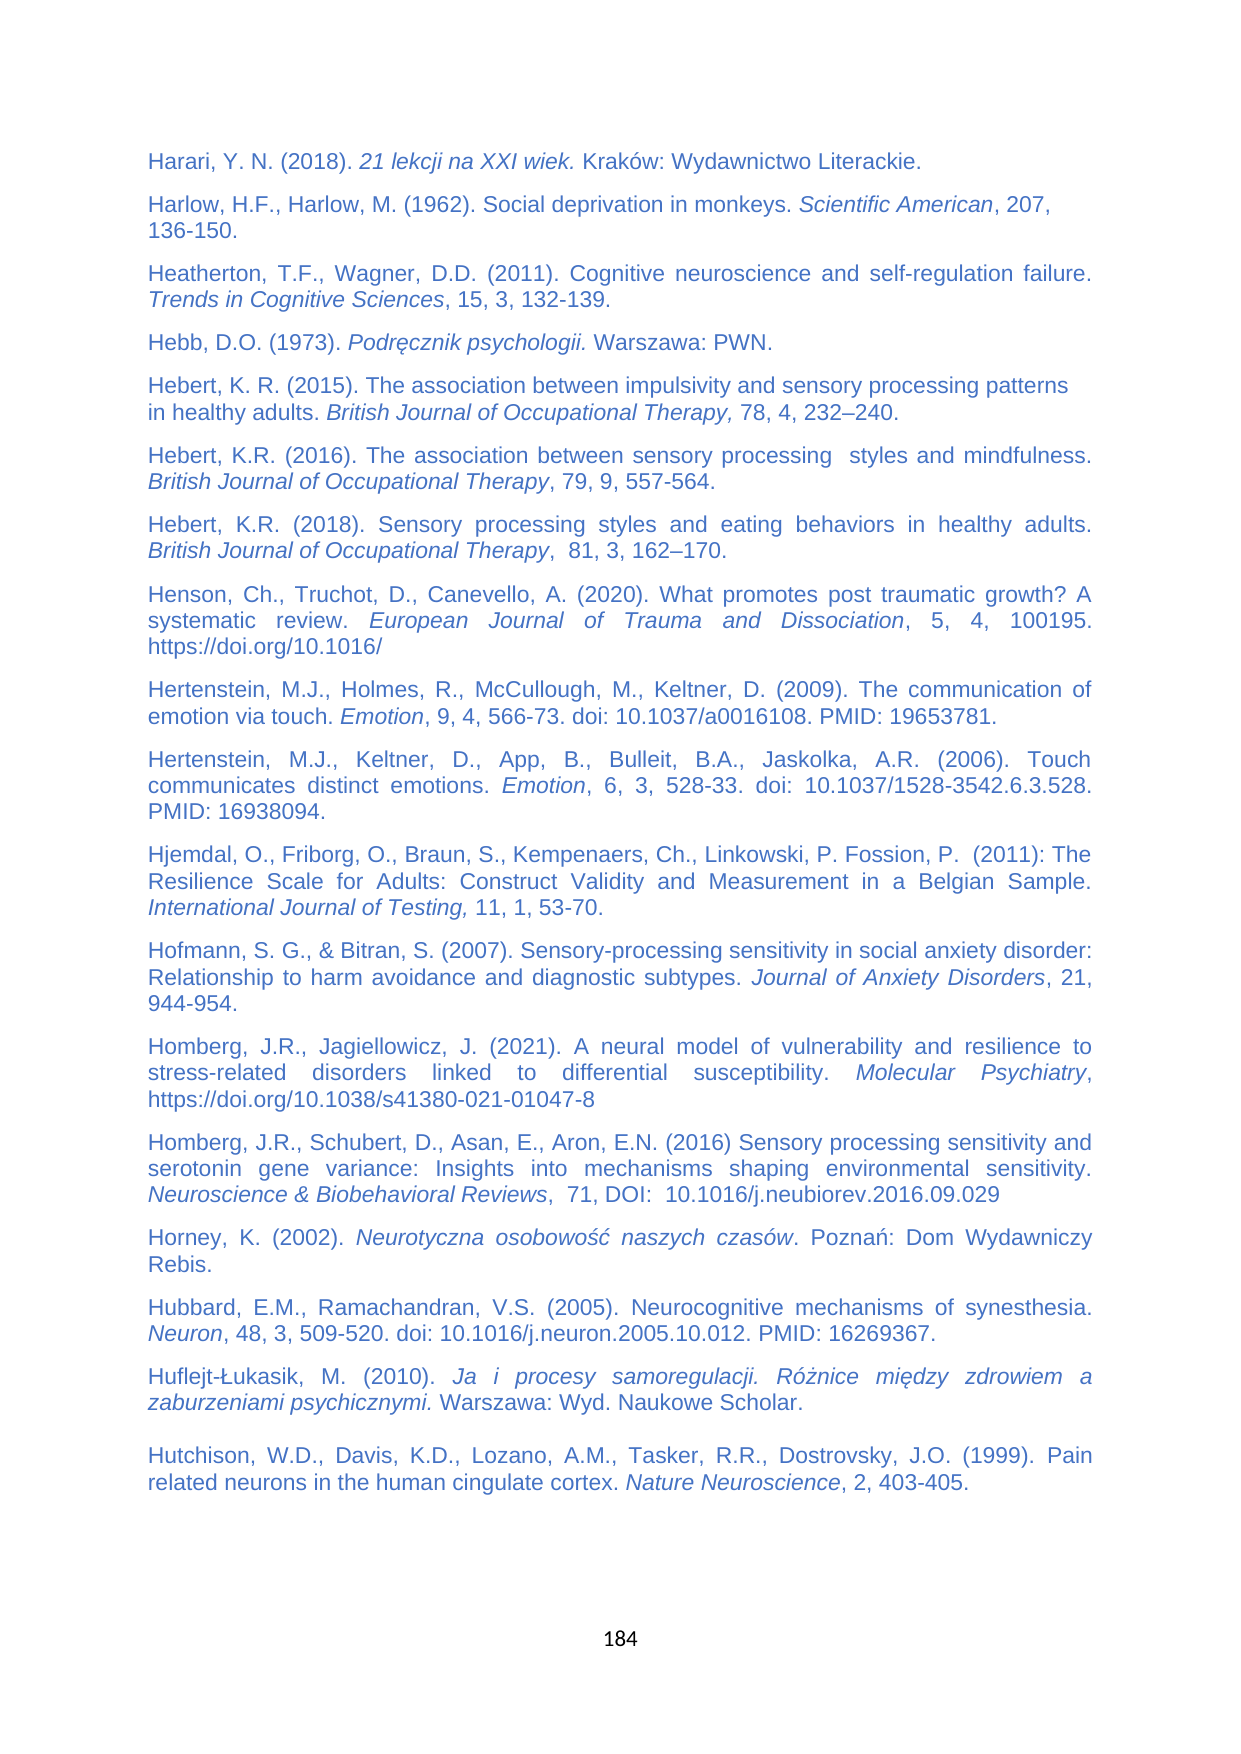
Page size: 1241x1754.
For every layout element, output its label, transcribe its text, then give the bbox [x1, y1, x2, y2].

text Hebert, K.R. (2016). The association between sensory processing styles and mindfulness. British Journal of Occupational Therapy, 79, 9, 557-564. [148, 442, 1093, 494]
text Hertenstein, M.J., Holmes, R., McCullough, M., Keltner, D. (2009). The communication of emotion via touch. Emotion, 9, 4, 566-73. doi: 10.1037/a0016108. PMID: 19653781. [148, 676, 1093, 729]
text Hebert, K.R. (2018). Sensory processing styles and eating behaviors in healthy adults. British Journal of Occupational Therapy, 81, 3, 162–170. [148, 511, 1093, 564]
text Hutchison, W.D., Davis, K.D., Lozano, A.M., Tasker, R.R., Dostrovsky, J.O. (1999). Pain related neurons in the human cingulate cortex. Nature Neuroscience, 2, 403-405. [148, 1442, 1093, 1495]
text Hjemdal, O., Friborg, O., Braun, S., Kempenaers, Ch., Linkowski, P. Fossion, P. (2011): The Resilience Scale for Adults: Construct Validity and Measurement in a Belgian Sample. International Journal of Testing, 11, 1, 53-70. [148, 841, 1093, 920]
text Hebb, D.O. (1973). Podręcznik psychologii. Warszawa: PWN. [148, 329, 1093, 356]
text Harari, Y. N. (2018). 21 lekcji na XXI wiek. Kraków: Wydawnictwo Literackie. [148, 148, 1093, 174]
text Horney, K. (2002). Neurotyczna osobowość naszych czasów. Poznań: Dom Wydawniczy Rebis. [148, 1224, 1093, 1277]
text Huflejt-Łukasik, M. (2010). Ja i procesy samoregulacji. Różnice między zdrowiem a zaburzeniami psychicznymi. Warszawa: Wyd. Naukowe Scholar. [148, 1363, 1093, 1416]
text Harlow, H.F., Harlow, M. (1962). Social deprivation in monkeys. Scientific American, 207, 136-150. [148, 191, 1093, 243]
text Homberg, J.R., Schubert, D., Asan, E., Aron, E.N. (2016) Sensory processing sensitivity and serotonin gene variance: Insights into mechanisms shaping environmental sensitivity. Neuroscience & Biobehavioral Reviews, 71, DOI: 10.1016/j.neubiorev.2016.09.029 [148, 1128, 1093, 1208]
text Henson, Ch., Truchot, D., Canevello, A. (2020). What promotes post traumatic growth? A systematic review. European Journal of Trauma and Dissociation, 5, 4, 100195. https://doi.org/10.1016/ [148, 581, 1093, 659]
text Heatherton, T.F., Wagner, D.D. (2011). Cognitive neuroscience and self-regulation failure. Trends in Cognitive Sciences, 15, 3, 132-139. [148, 260, 1093, 313]
text Hubbard, E.M., Ramachandran, V.S. (2005). Neurocognitive mechanisms of synesthesia. Neuron, 48, 3, 509-520. doi: 10.1016/j.neuron.2005.10.012. PMID: 16269367. [148, 1294, 1093, 1346]
text Homberg, J.R., Jagiellowicz, J. (2021). A neural model of vulnerability and resilience to stress-related disorders linked to differential susceptibility. Molecular Psychiatry, https://doi.org/10.1038/s41380-021-01047-8 [148, 1033, 1093, 1112]
text Hertenstein, M.J., Keltner, D., App, B., Bulleit, B.A., Jaskolka, A.R. (2006). Touch communicates distinct emotions. Emotion, 6, 3, 528-33. doi: 10.1037/1528-3542.6.3.528. PMID: 16938094. [148, 746, 1093, 825]
text Hofmann, S. G., & Bitran, S. (2007). Sensory-processing sensitivity in social anxiety disorder: Relationship to harm avoidance and diagnostic subtypes. Journal of Anxiety Disorders, 21, 944-954. [148, 937, 1093, 1016]
text Hebert, K. R. (2015). The association between impulsivity and sensory processing patterns in healthy adults. British Journal of Occupational Therapy, 78, 4, 232–240. [148, 372, 1093, 425]
